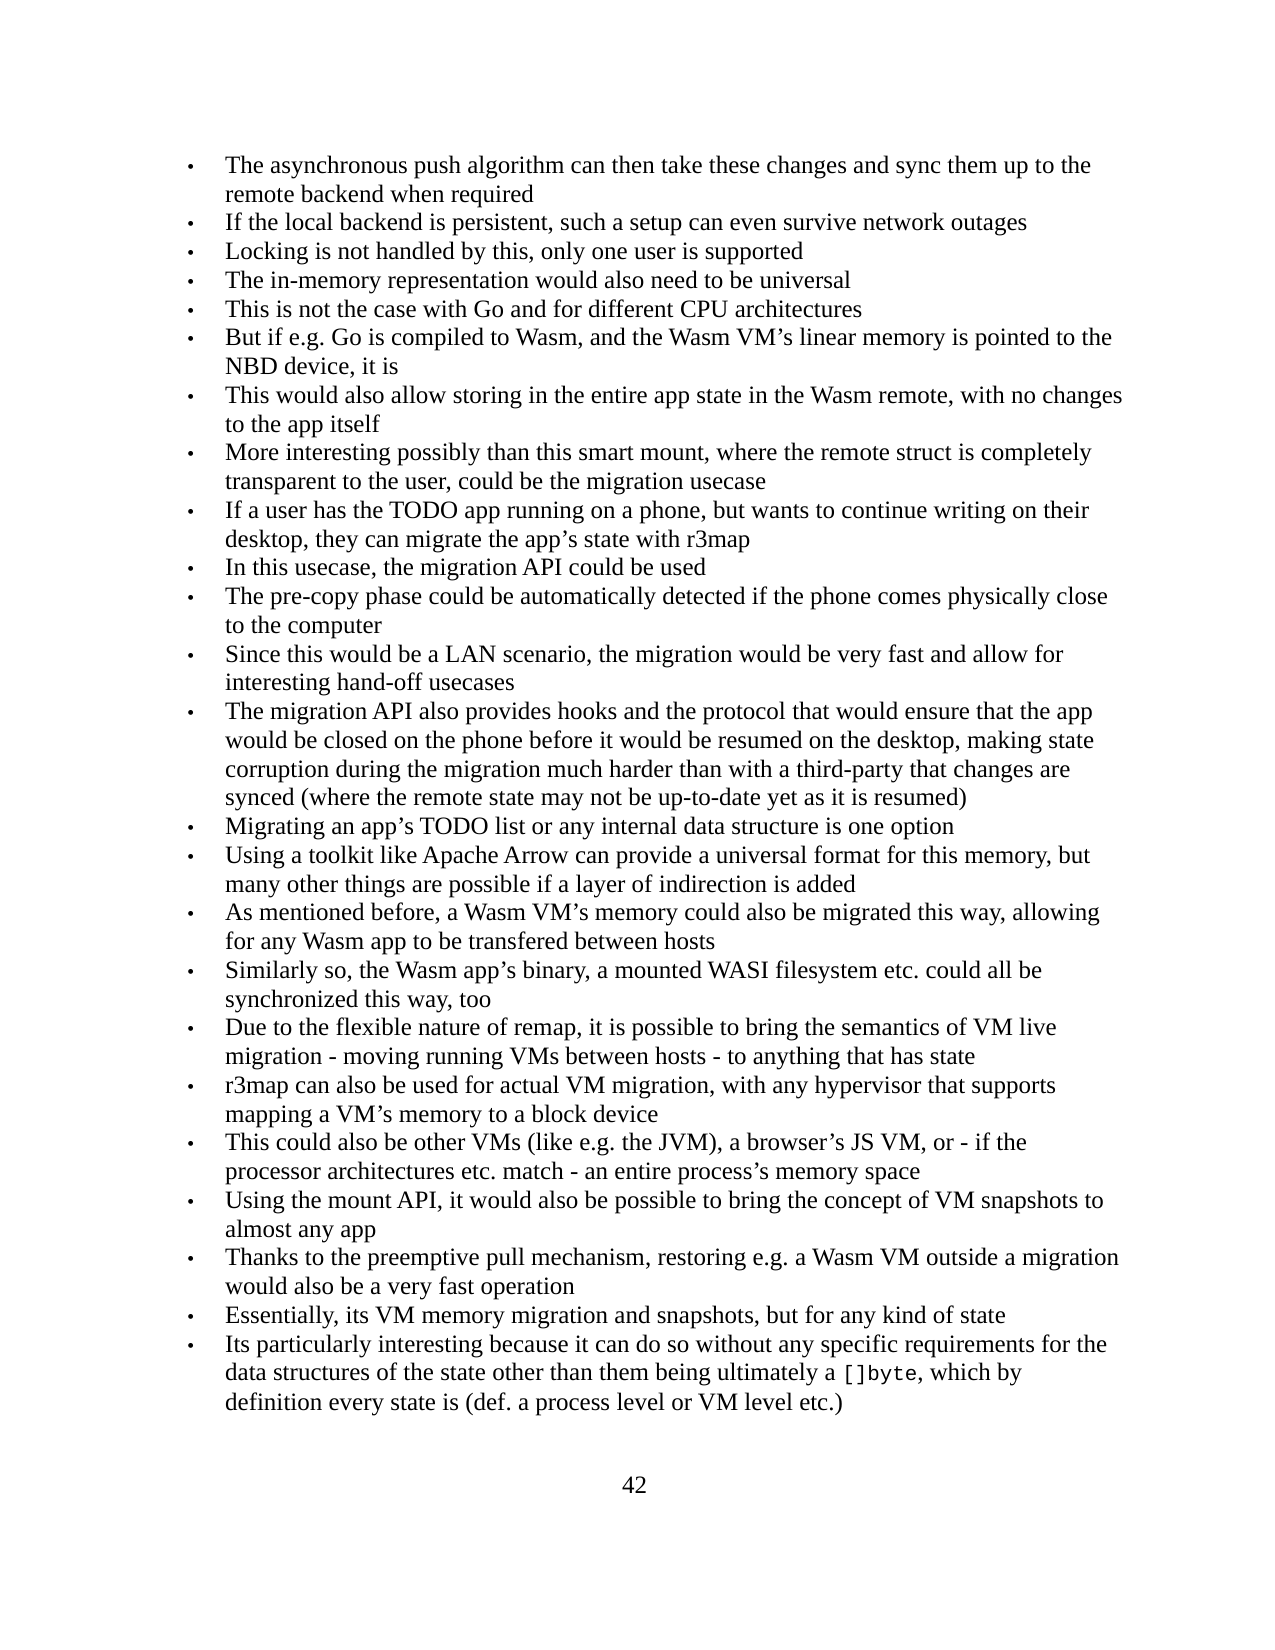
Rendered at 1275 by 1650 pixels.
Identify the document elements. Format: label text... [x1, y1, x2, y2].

list Essentially, its VM memory migration and snapshots, but for any kind of state [187, 1300, 1125, 1329]
list The pre-copy phase could be automatically detected if the phone comes physically close to the computer [187, 581, 1125, 639]
list This would also allow storing in the entire app state in the Wasm remote, with no changes to the app itself [187, 380, 1125, 437]
list If the local backend is persistent, such a setup can even survive network outages [187, 207, 1125, 236]
list Using a toolkit like Apache Arrow can provide a universal format for this memory, but many other things are possible if a layer of indirection is added [187, 840, 1125, 897]
list Due to the flexible nature of remap, it is possible to bring the semantics of VM live migration - moving running VMs between hosts - to anything that has state [187, 1012, 1125, 1070]
list As mentioned before, a Wasm VM’s memory could also be migrated this way, allowing for any Wasm app to be transfered between hosts [187, 897, 1125, 955]
list Thanks to the preemptive pull mechanism, restoring e.g. a Wasm VM outside a migration would also be a very fast operation [187, 1242, 1125, 1300]
list Migrating an app’s TODO list or any internal data structure is one option [187, 811, 1125, 840]
list Similarly so, the Wasm app’s binary, a mounted WASI filesystem etc. could all be synchronized this way, too [187, 955, 1125, 1012]
list Using the mount API, it would also be possible to bring the concept of VM snapshots to almost any app [187, 1185, 1125, 1242]
list The asynchronous push algorithm can then take these changes and sync them up to the remote backend when required [187, 150, 1125, 207]
list If a user has the TODO app running on a phone, but wants to continue writing on their desktop, they can migrate the app’s state with r3map [187, 495, 1125, 552]
list More interesting possibly than this smart mount, where the remote struct is completely transparent to the user, could be the migration usecase [187, 437, 1125, 495]
list Since this would be a LAN scenario, the migration would be very fast and allow for interesting hand-off usecases [187, 639, 1125, 696]
list Its particularly interesting because it can do so without any specific requirements for the data structures of the state other than them being ultimately a []byte, which by definition every state is (def. a process level or VM level etc.) [187, 1329, 1125, 1416]
list In this usecase, the migration API could be used [187, 552, 1125, 581]
list This is not the case with Go and for different CPU architectures [187, 294, 1125, 322]
list The in-memory representation would also need to be universal [187, 265, 1125, 294]
list This could also be other VMs (like e.g. the JVM), a browser’s JS VM, or - if the processor architectures etc. match - an entire process’s memory space [187, 1127, 1125, 1185]
list But if e.g. Go is compiled to Wasm, and the Wasm VM’s linear memory is pointed to the NBD device, it is [187, 322, 1125, 380]
list The migration API also provides hooks and the protocol that would ensure that the app would be closed on the phone before it would be resumed on the desktop, making state corruption during the migration much harder than with a third-party that changes are synced (where the remote state may not be up-to-date yet as it is resumed) [187, 696, 1125, 811]
list Locking is not handled by this, only one user is supported [187, 236, 1125, 265]
list r3map can also be used for actual VM migration, with any hypervisor that supports mapping a VM’s memory to a block device [187, 1070, 1125, 1127]
